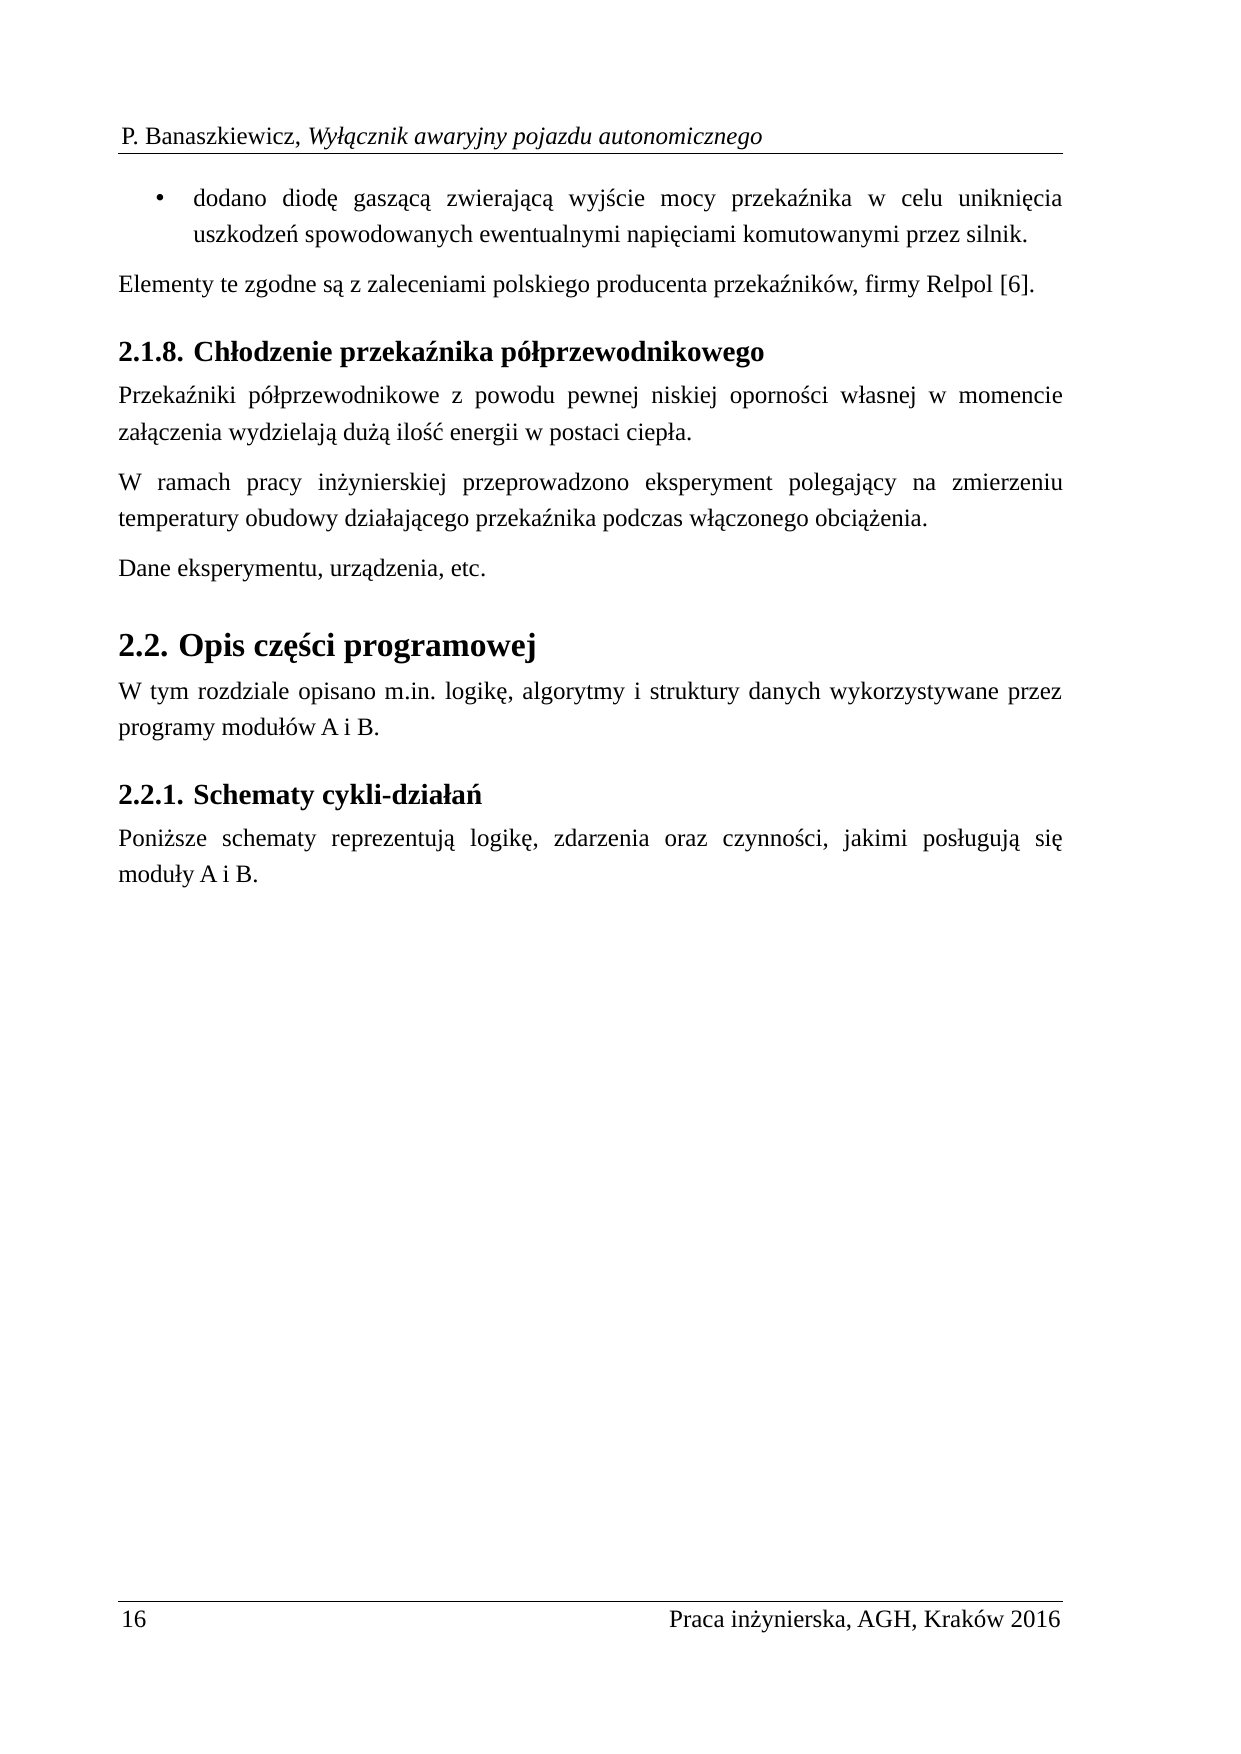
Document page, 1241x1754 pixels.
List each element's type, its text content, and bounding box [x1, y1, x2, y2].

subtitle Chłodzenie przekaźnika półprzewodnikowego [118, 334, 1063, 368]
text Przekaźniki półprzewodnikowe z powodu pewnej niskiej oporności własnej w momencie załączenia wydzielają dużą ilość energii w postaci ciepła. [118, 381, 1063, 445]
text W tym rozdziale opisano m.in. logikę, algorytmy i struktury danych wykorzystywane przez programy modułów A i B. [118, 676, 1063, 741]
text Dane eksperymentu, urządzenia, etc. [118, 553, 1063, 582]
subtitle Schematy cykli-działań [118, 777, 1063, 811]
subtitle Opis części programowej [118, 625, 1063, 663]
text Elementy te zgodne są z zaleceniami polskiego producenta przekaźników, firmy Relpol [6]. [118, 269, 1063, 298]
text Poniższe schematy reprezentują logikę, zdarzenia oraz czynności, jakimi posługują się moduły A i B. [118, 823, 1063, 888]
text W ramach pracy inżynierskiej przeprowadzono eksperyment polegający na zmierzeniu temperatury obudowy działającego przekaźnika podczas włączonego obciążenia. [118, 467, 1063, 532]
list dodano diodę gaszącą zwierającą wyjście mocy przekaźnika w celu uniknięcia uszkodzeń spowodowanych ewentualnymi napięciami komutowanymi przez silnik. [156, 183, 1063, 248]
